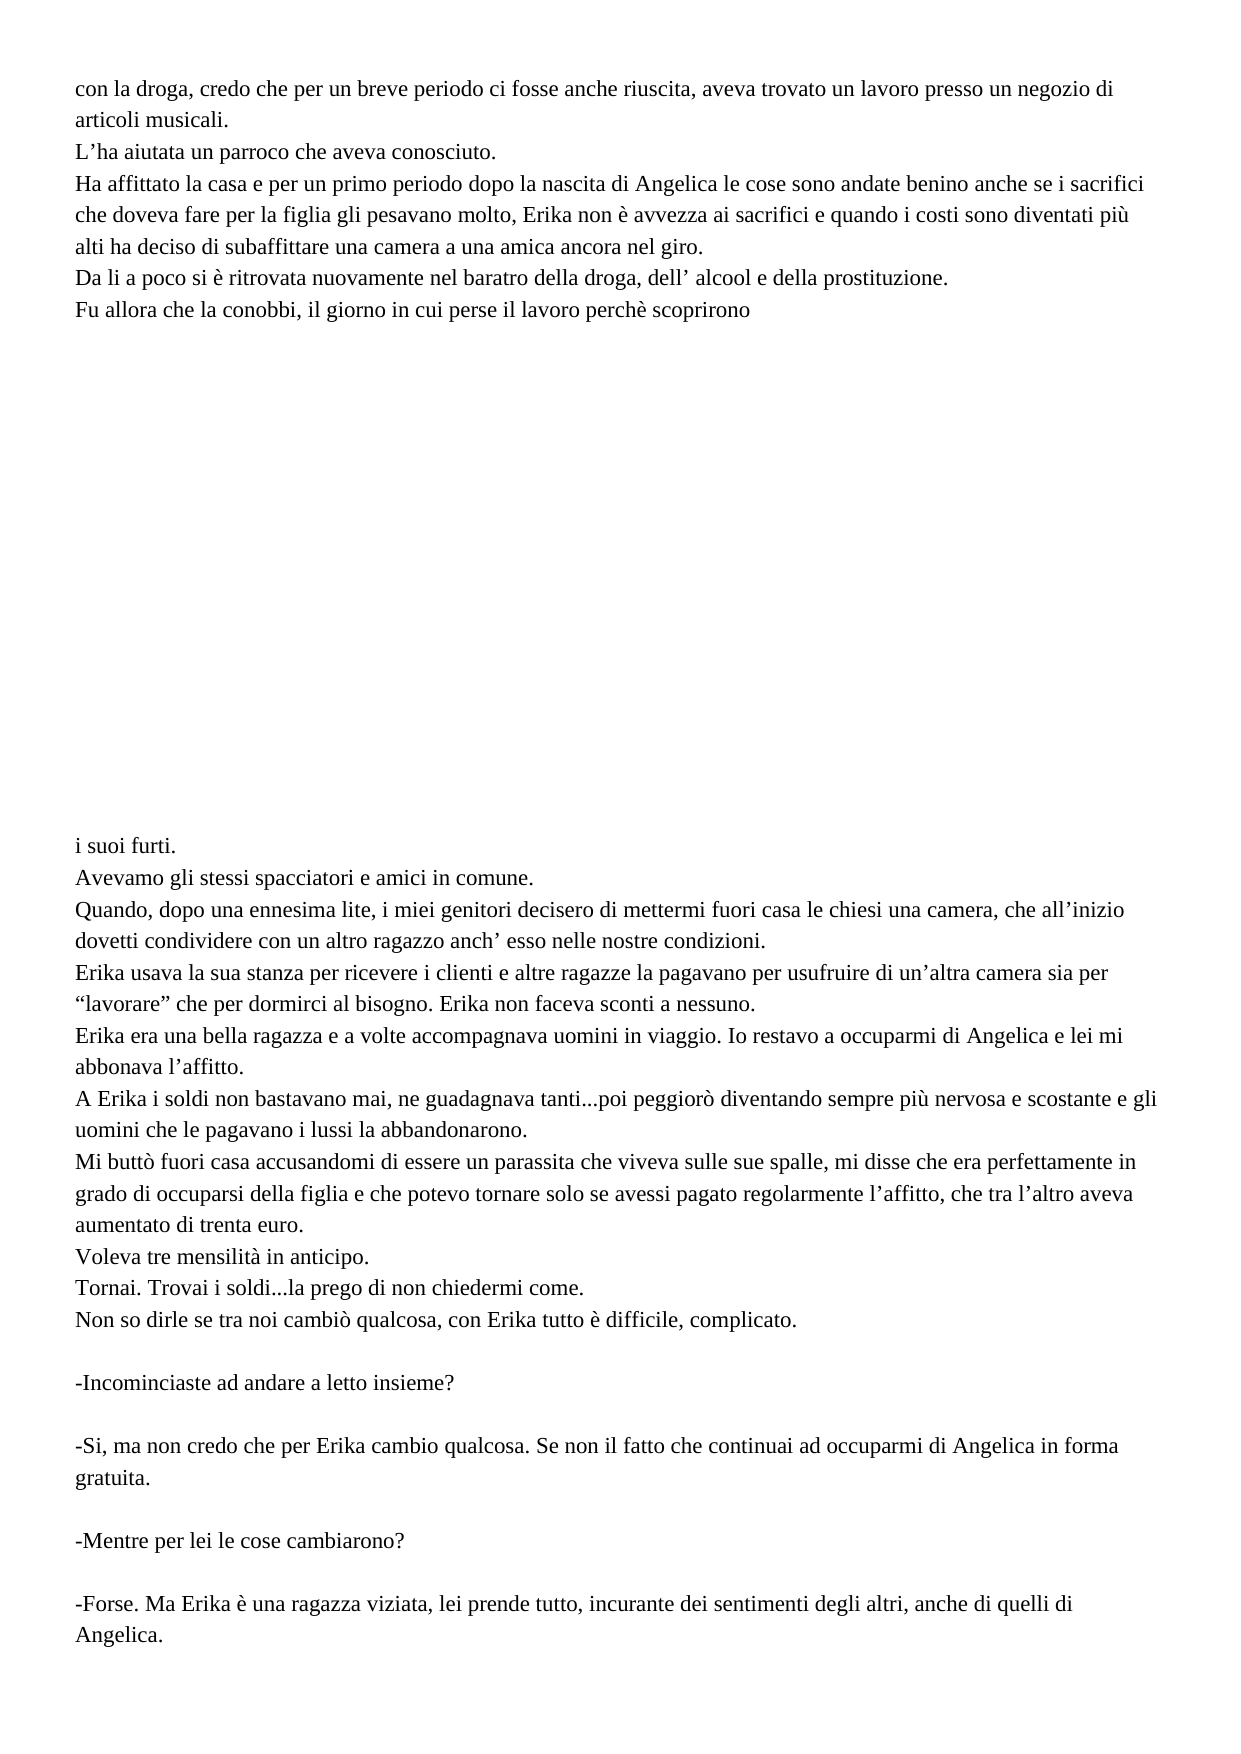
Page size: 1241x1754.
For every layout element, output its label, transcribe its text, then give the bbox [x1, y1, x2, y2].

text i suoi furti. [75, 832, 1165, 859]
text Non so dirle se tra noi cambiò qualcosa, con Erika tutto è difficile, complicato. [75, 1306, 1165, 1332]
text Da li a poco si è ritrovata nuovamente nel baratro della droga, dell’ alcool e della prostituzione. [75, 264, 1165, 291]
text -Incominciaste ad andare a letto insieme? [75, 1369, 1165, 1395]
text L’ha aiutata un parroco che aveva conosciuto. [75, 138, 1165, 164]
text Fu allora che la conobbi, il giorno in cui perse il lavoro perchè scoprirono [75, 296, 1165, 322]
text -Forse. Ma Erika è una ragazza viziata, lei prende tutto, incurante dei sentimenti degli altri, anche di quelli di Angelica. [75, 1590, 1165, 1648]
text Tornai. Trovai i soldi...la prego di non chiedermi come. [75, 1274, 1165, 1301]
text Erika usava la sua stanza per ricevere i clienti e altre ragazze la pagavano per usufruire di un’altra camera sia per “lavorare” che per dormirci al bisogno. Erika non faceva sconti a nessuno. [75, 959, 1165, 1017]
text Avevamo gli stessi spacciatori e amici in comune. [75, 864, 1165, 890]
text -Si, ma non credo che per Erika cambio qualcosa. Se non il fatto che continuai ad occuparmi di Angelica in forma gratuita. [75, 1432, 1165, 1490]
text Mi buttò fuori casa accusandomi di essere un parassita che viveva sulle sue spalle, mi disse che era perfettamente in grado di occuparsi della figlia e che potevo tornare solo se avessi pagato regolarmente l’affitto, che tra l’altro aveva aumentato di trenta euro. [75, 1148, 1165, 1238]
text Quando, dopo una ennesima lite, i miei genitori decisero di mettermi fuori casa le chiesi una camera, che all’inizio dovetti condividere con un altro ragazzo anch’ esso nelle nostre condizioni. [75, 896, 1165, 953]
text Voleva tre mensilità in anticipo. [75, 1243, 1165, 1269]
text A Erika i soldi non bastavano mai, ne guadagnava tanti...poi peggiorò diventando sempre più nervosa e scostante e gli uomini che le pagavano i lussi la abbandonarono. [75, 1085, 1165, 1143]
text Ha affittato la casa e per un primo periodo dopo la nascita di Angelica le cose sono andate benino anche se i sacrifici che doveva fare per la figlia gli pesavano molto, Erika non è avvezza ai sacrifici e quando i costi sono diventati più alti ha deciso di subaffittare una camera a una amica ancora nel giro. [75, 170, 1165, 259]
text con la droga, credo che per un breve periodo ci fosse anche riuscita, aveva trovato un lavoro presso un negozio di articoli musicali. [75, 75, 1165, 133]
text -Mentre per lei le cose cambiarono? [75, 1527, 1165, 1553]
text Erika era una bella ragazza e a volte accompagnava uomini in viaggio. Io restavo a occuparmi di Angelica e lei mi abbonava l’affitto. [75, 1022, 1165, 1080]
